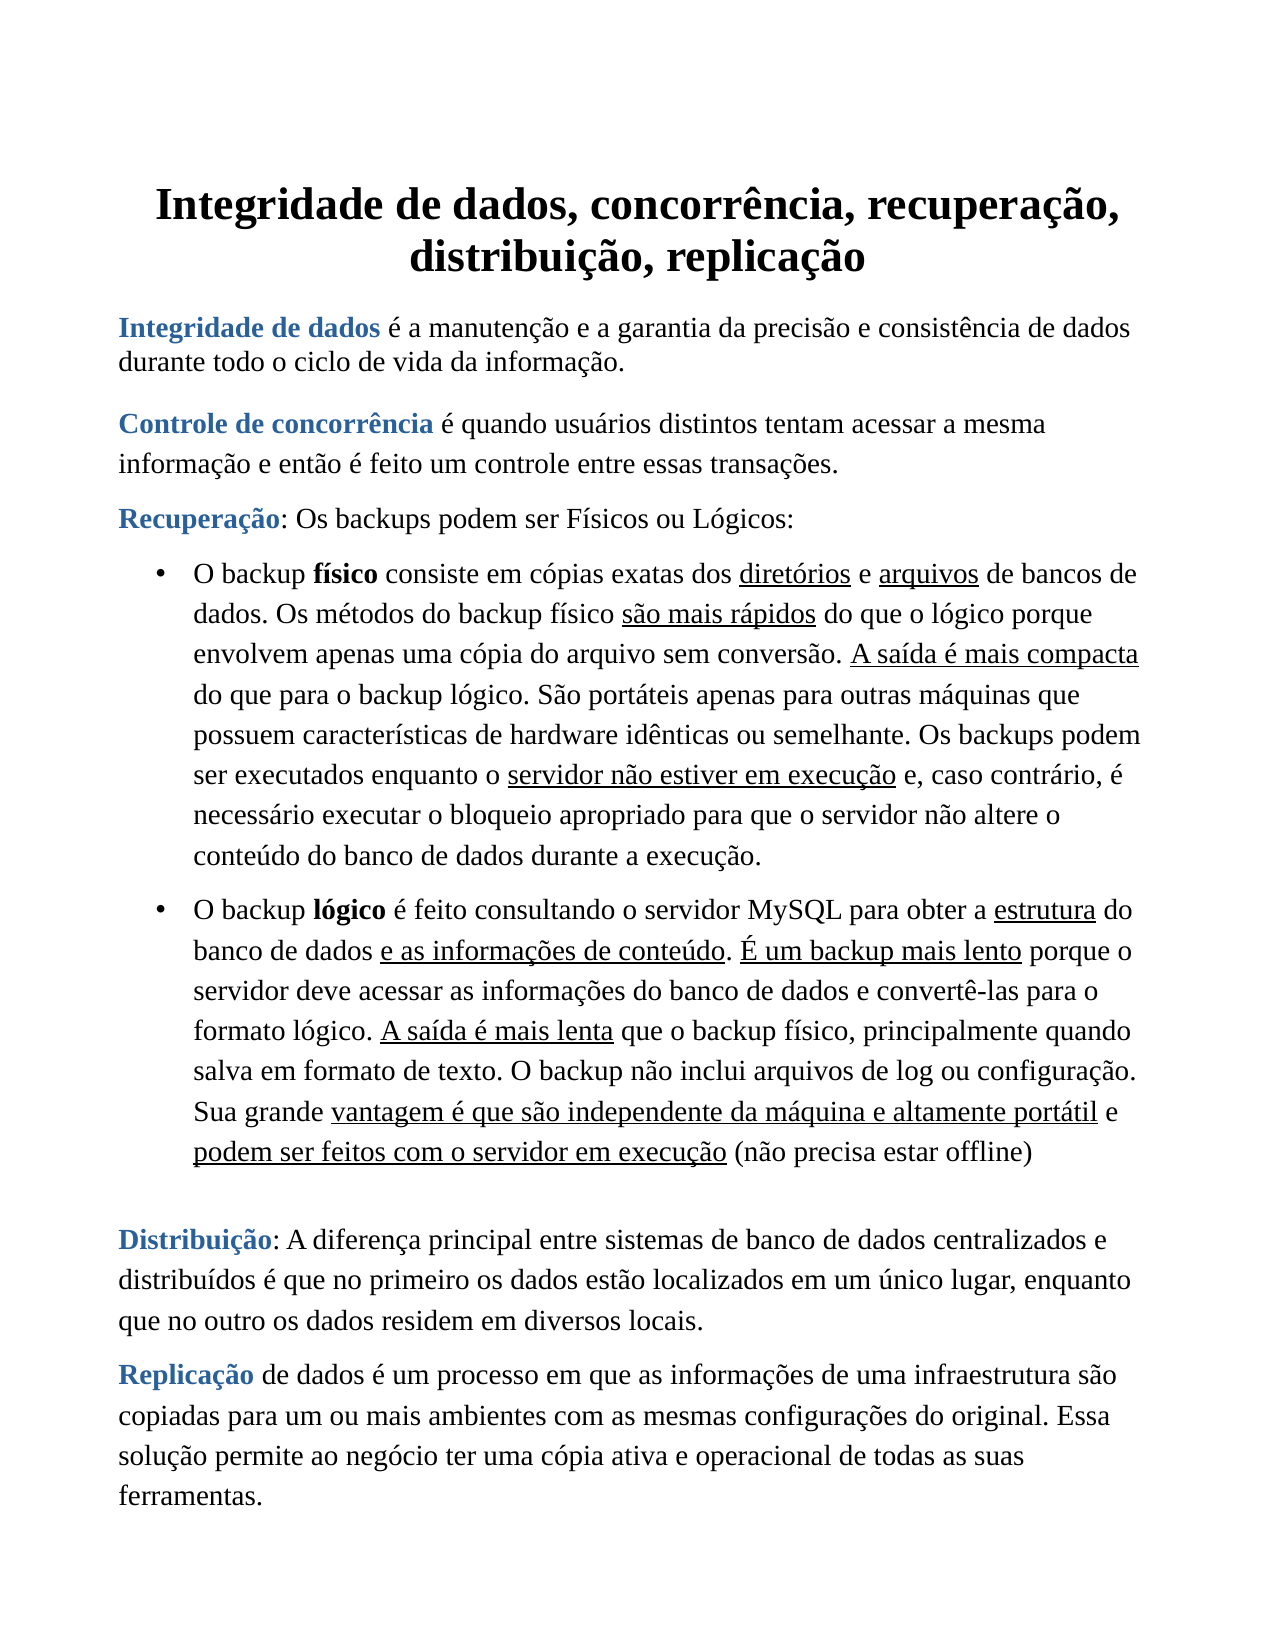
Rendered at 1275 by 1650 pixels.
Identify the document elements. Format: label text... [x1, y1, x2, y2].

text Replicação de dados é um processo em que as informações de uma infraestrutura são copiadas para um ou mais ambientes com as mesmas configurações do original. Essa solução permite ao negócio ter uma cópia ativa e operacional de todas as suas ferramentas. [118, 1357, 1157, 1512]
text Distribuição: A diferença principal entre sistemas de banco de dados centralizados e distribuídos é que no primeiro os dados estão localizados em um único lugar, enquanto que no outro os dados residem em diversos locais. [118, 1222, 1157, 1336]
text Integridade de dados é a manutenção e a garantia da precisão e consistência de dados durante todo o ciclo de vida da informação. [118, 311, 1157, 378]
text Recuperação: Os backups podem ser Físicos ou Lógicos: [118, 501, 1157, 535]
text Controle de concorrência é quando usuários distintos tentam acessar a mesma informação e então é feito um controle entre essas transações. [118, 406, 1157, 480]
list O backup físico consiste em cópias exatas dos diretórios e arquivos de bancos de dados. Os métodos do backup físico são mais rápidos do que o lógico porque envolvem apenas uma cópia do arquivo sem conversão. A saída é mais compacta do que para o backup lógico. São portáteis apenas para outras máquinas que possuem características de hardware idênticas ou semelhante. Os backups podem ser executados enquanto o servidor não estiver em execução e, caso contrário, é necessário executar o bloqueio apropriado para que o servidor não altere o conteúdo do banco de dados durante a execução. [156, 556, 1157, 871]
list O backup lógico é feito consultando o servidor MySQL para obter a estrutura do banco de dados e as informações de conteúdo. É um backup mais lento porque o servidor deve acessar as informações do banco de dados e convertê-las para o formato lógico. A saída é mais lenta que o backup físico, principalmente quando salva em formato de texto. O backup não inclui arquivos de log ou configuração. Sua grande vantagem é que são independente da máquina e altamente portátil e podem ser feitos com o servidor em execução (não precisa estar offline) [156, 892, 1157, 1202]
text Integridade de dados, concorrência, recuperação, distribuição, replicação [118, 176, 1157, 282]
